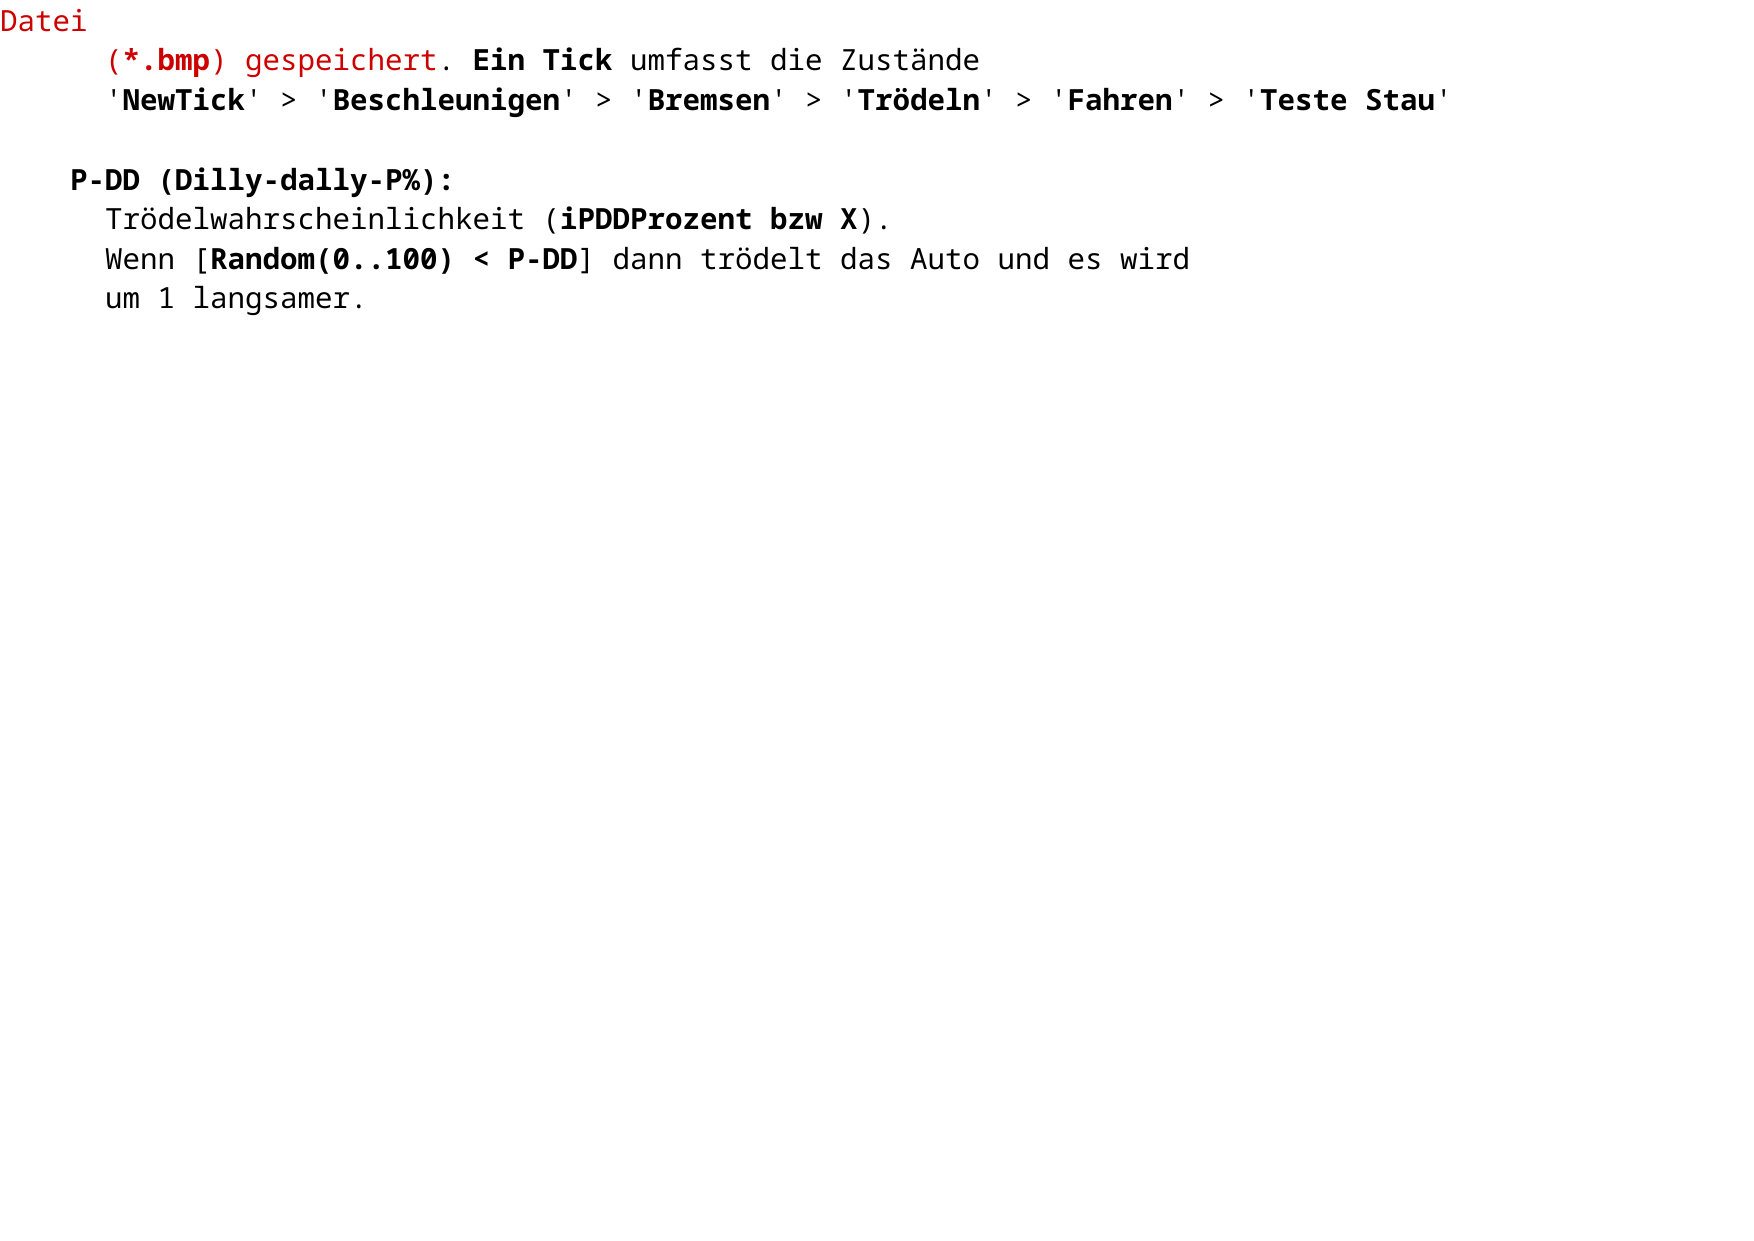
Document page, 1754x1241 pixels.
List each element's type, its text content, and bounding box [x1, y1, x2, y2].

text Wenn [Random(0..100) < P-DD] dann trödelt das Auto und es wird [0, 238, 1754, 278]
text (*.bmp) gespeichert. Ein Tick umfasst die Zustände [0, 40, 1754, 79]
text 'NewTick' > 'Beschleunigen' > 'Bremsen' > 'Trödeln' > 'Fahren' > 'Teste Stau' [0, 79, 1754, 119]
text Datei [0, 0, 1754, 40]
text P-DD (Dilly-dally-P%): [0, 159, 1754, 198]
text um 1 langsamer. [0, 278, 1754, 317]
text Trödelwahrscheinlichkeit (iPDDProzent bzw X). [0, 198, 1754, 238]
